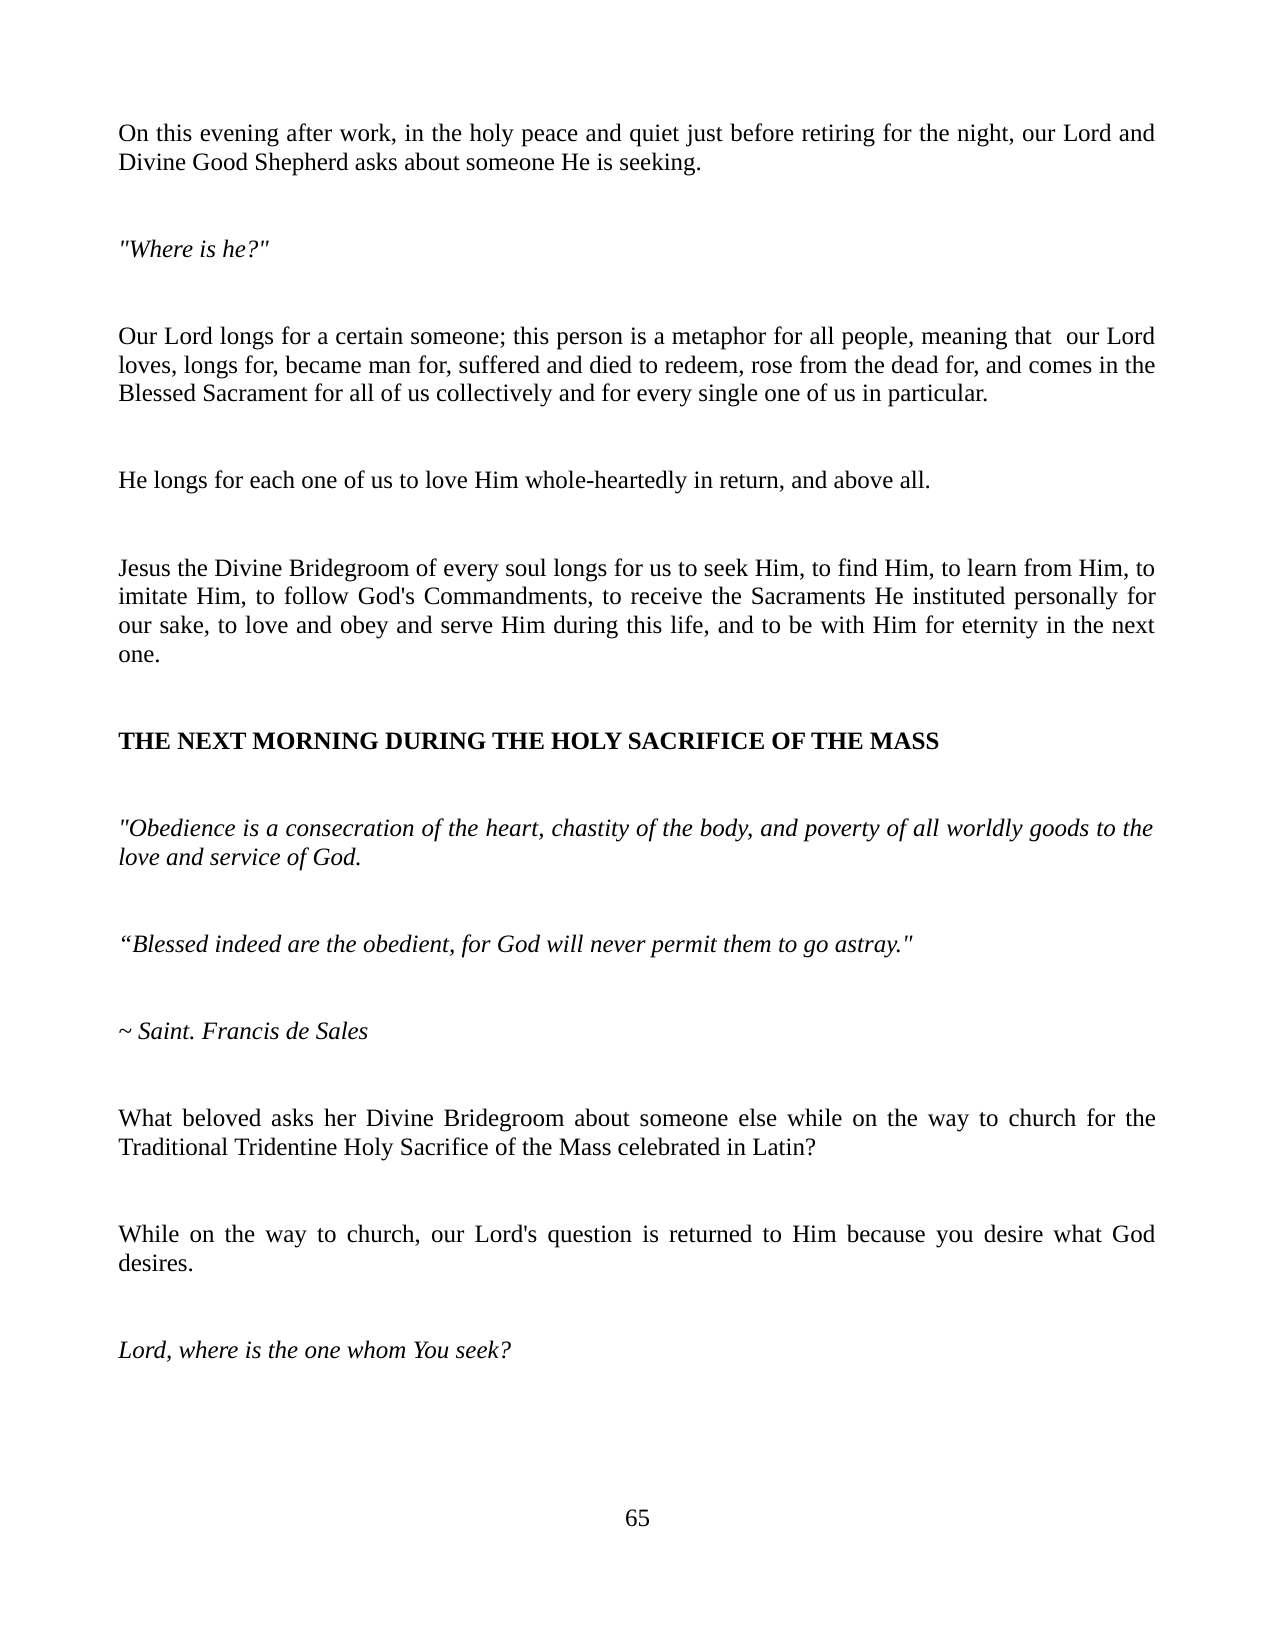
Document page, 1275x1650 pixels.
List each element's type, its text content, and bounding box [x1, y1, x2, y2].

text What beloved asks her Divine Bridegroom about someone else while on the way to church for the Traditional Tridentine Holy Sacrifice of the Mass celebrated in Latin? [118, 1103, 1157, 1161]
text Our Lord longs for a certain someone; this person is a metaphor for all people, meaning that our Lord loves, longs for, became man for, suffered and died to redeem, rose from the dead for, and comes in the Blessed Sacrament for all of us collectively and for every single one of us in particular. [118, 321, 1157, 407]
text "Where is he?" [118, 234, 1157, 263]
text "Obedience is a consecration of the heart, chastity of the body, and poverty of all worldly goods to the love and service of God. [118, 813, 1157, 871]
text Lord, where is the one whom You seek? [118, 1335, 1157, 1363]
text ~ Saint. Francis de Sales [118, 1016, 1157, 1045]
text THE NEXT MORNING DURING THE HOLY SACRIFICE OF THE MASS [118, 726, 1157, 755]
text While on the way to church, our Lord's question is returned to Him because you desire what God desires. [118, 1219, 1157, 1276]
text Jesus the Divine Bridegroom of every soul longs for us to seek Him, to find Him, to learn from Him, to imitate Him, to follow God's Commandments, to receive the Sacraments He instituted personally for our sake, to love and obey and serve Him during this life, and to be with Him for eternity in the next one. [118, 553, 1157, 668]
text On this evening after work, in the holy peace and quiet just before retiring for the night, our Lord and Divine Good Shepherd asks about someone He is seeking. [118, 118, 1157, 176]
text “Blessed indeed are the obedient, for God will never permit them to go astray." [118, 929, 1157, 958]
text He longs for each one of us to love Him whole-heartedly in return, and above all. [118, 466, 1157, 494]
